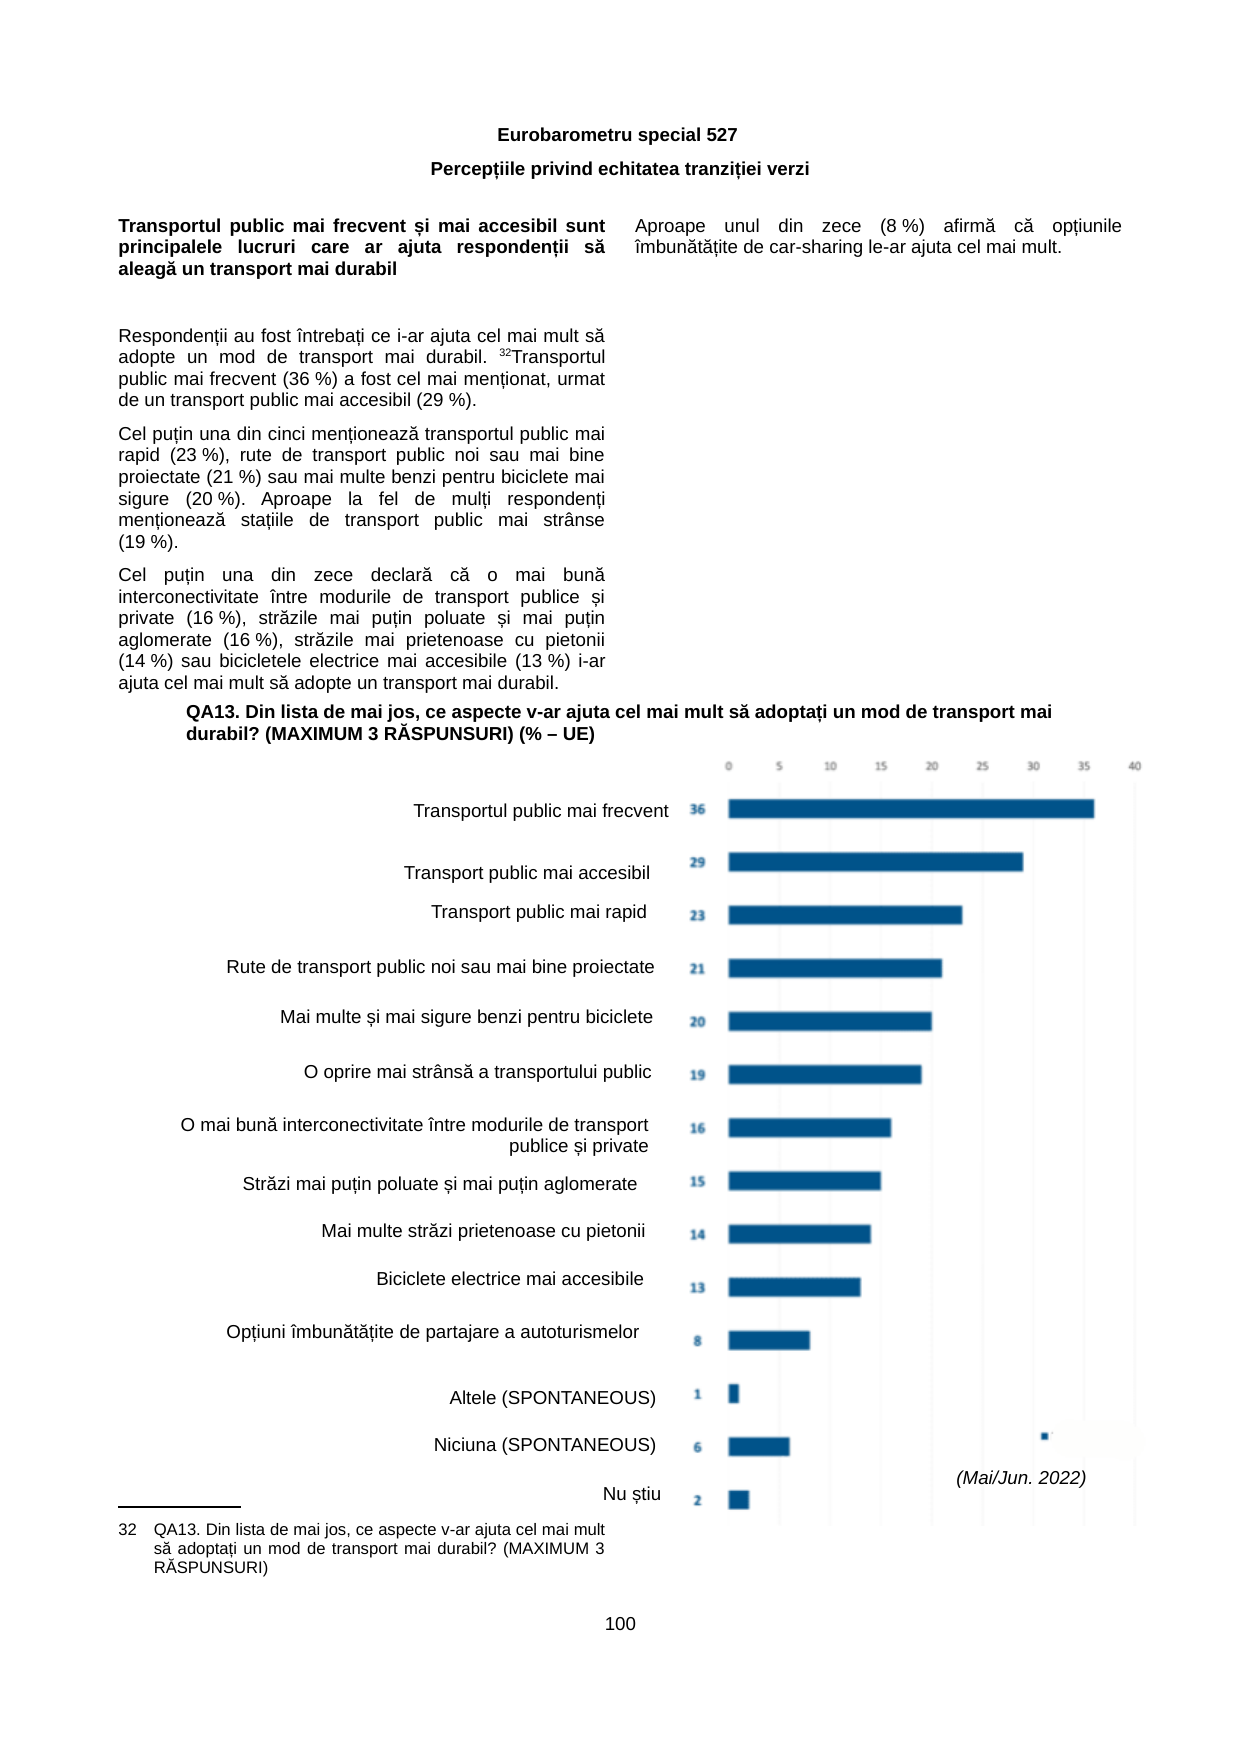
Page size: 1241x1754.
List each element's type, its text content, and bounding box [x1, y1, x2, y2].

text Respondenții au fost întrebați ce i-ar ajuta cel mai mult să adopte un mod de transport mai durabil. Transportul public mai frecvent (36 %) a fost cel mai menționat, urmat de un transport public mai accesibil (29 %). [118, 324, 605, 411]
text QA13. Din lista de mai jos, ce aspecte v-ar ajuta cel mai mult să adoptați un mod de transport mai durabil? (MAXIMUM 3 RĂSPUNSURI) [118, 1519, 605, 1577]
text Cel puțin una din zece declară că o mai bună interconectivitate între modurile de transport publice și private (16 %), străzile mai puțin poluate și mai puțin aglomerate (16 %), străzile mai prietenoase cu pietonii (14 %) sau bicicletele electrice mai accesibile (13 %) i-ar ajuta cel mai mult să adopte un transport mai durabil. [118, 564, 605, 693]
picture [678, 735, 1173, 1526]
text Cel puțin una din cinci menționează transportul public mai rapid (23 %), rute de transport public noi sau mai bine proiectate (21 %) sau mai multe benzi pentru biciclete mai sigure (20 %). Aproape la fel de mulți respondenți menționează stațiile de transport public mai strânse (19 %). [118, 423, 605, 552]
text Transportul public mai frecvent și mai accesibil sunt principalele lucruri care ar ajuta respondenții să aleagă un transport mai durabil [118, 214, 605, 279]
text Aproape unul din zece (8 %) afirmă că opțiunile îmbunătățite de car-sharing le-ar ajuta cel mai mult. [635, 214, 1122, 258]
